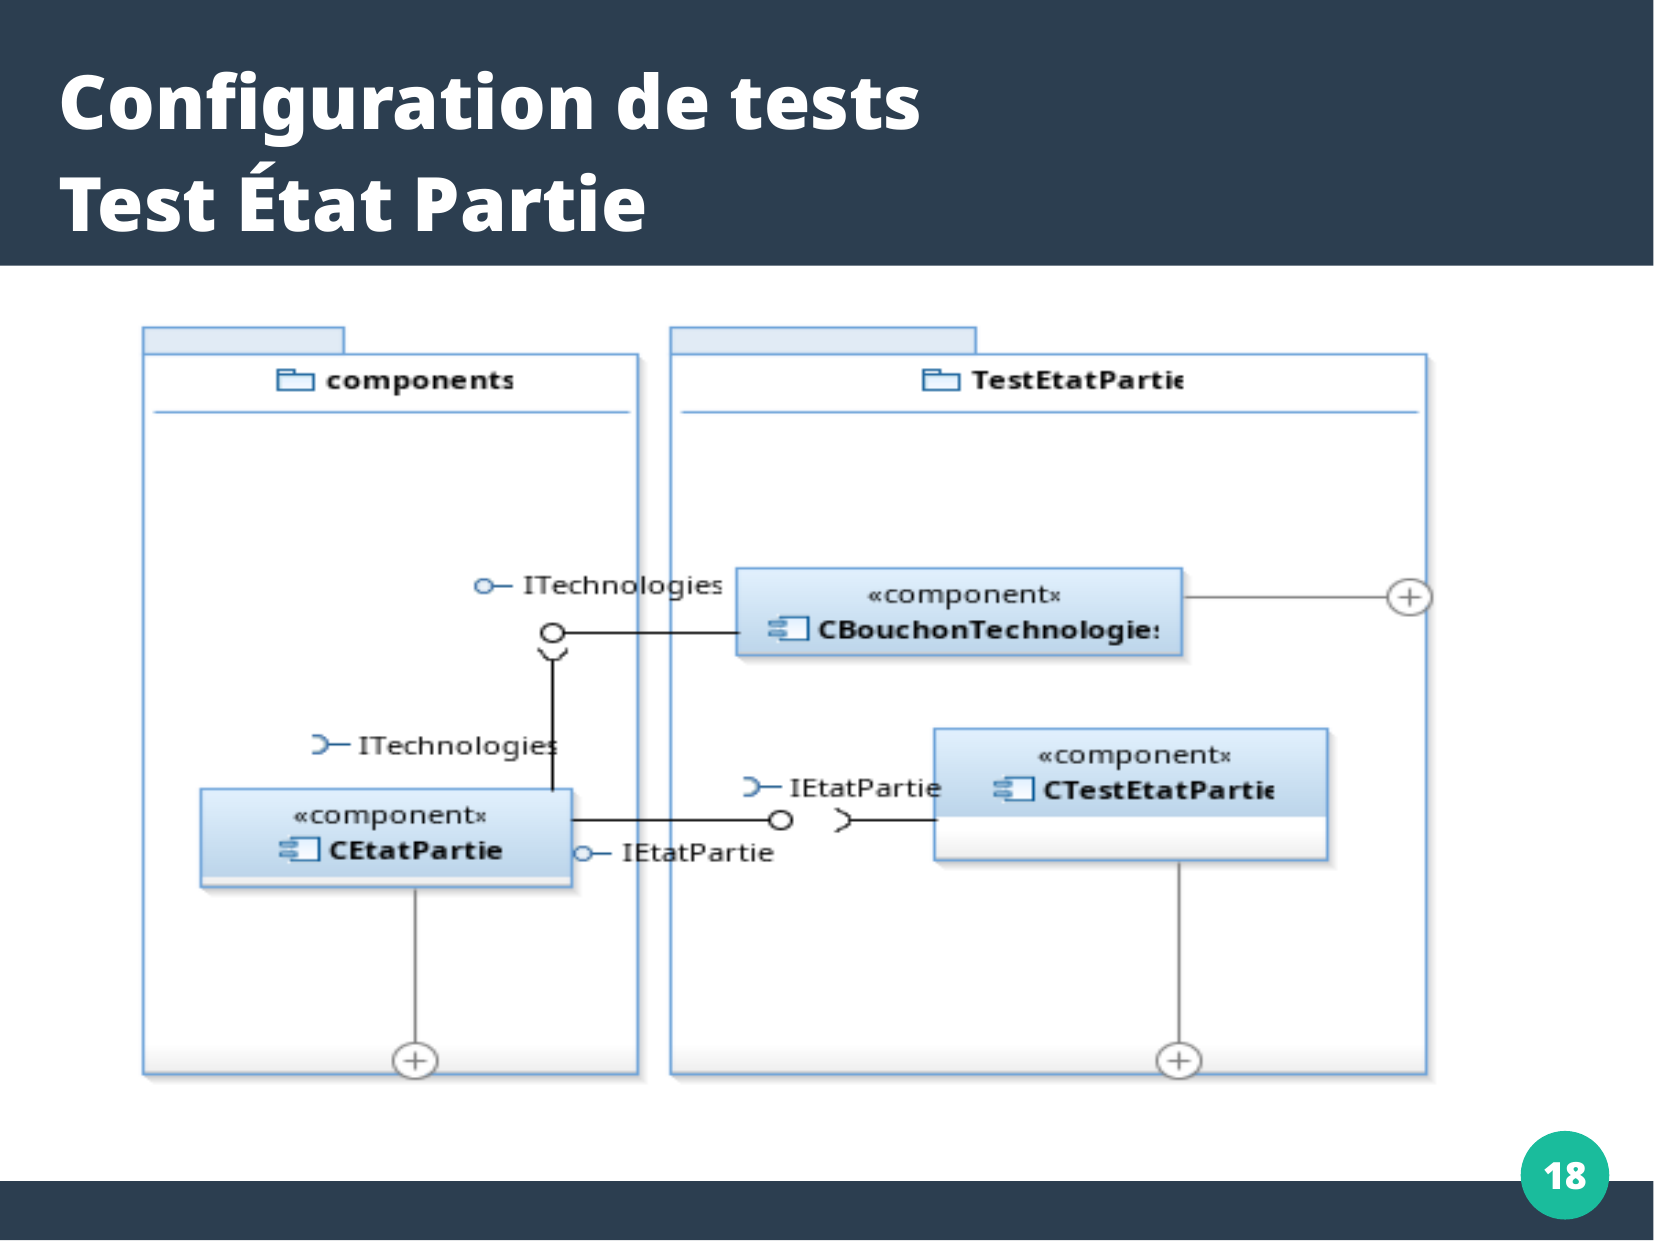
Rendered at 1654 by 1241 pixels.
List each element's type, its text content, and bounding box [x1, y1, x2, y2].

title Configuration de tests Test État Partie [59, 49, 1595, 207]
picture [118, 307, 1501, 1134]
